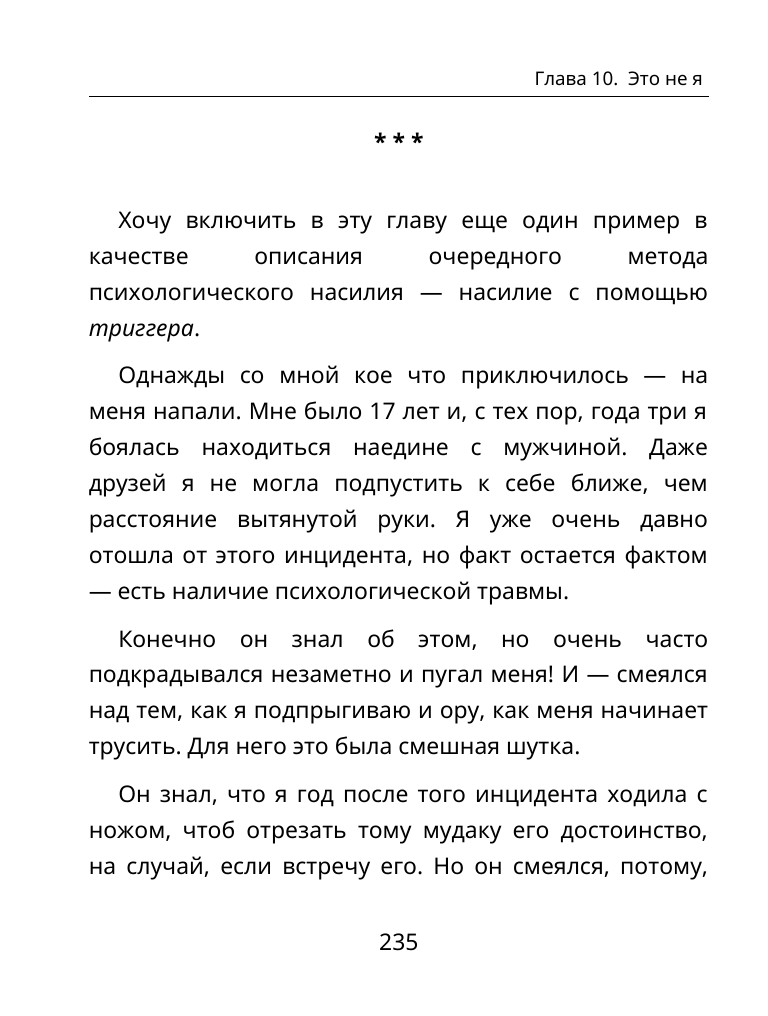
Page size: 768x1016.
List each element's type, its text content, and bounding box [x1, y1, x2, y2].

text Однажды со мной кое что приключилось — на меня напали. Мне было 17 лет и, с тех пор, года три я боялась находиться наедине с мужчиной. Даже друзей я не могла подпустить к себе ближе, чем расстояние вытянутой руки. Я уже очень давно отошла от этого инцидента, но факт остается фактом — есть наличие психологической травмы. [88, 359, 709, 606]
text Он знал, что я год после того инцидента ходила с ножом, чтоб отрезать тому мудаку его достоинство, на случай, если встречу его. Но он смеялся, потому, [88, 778, 709, 881]
text Хочу включить в эту главу еще один пример в качестве описания очередного метода психологического насилия — насилие с помощью триггера. [88, 204, 709, 343]
subtitle * * * [88, 126, 709, 157]
text Конечно он знал об этом, но очень часто подкрадывался незаметно и пугал меня! И — смеялся над тем, как я подпрыгиваю и ору, как меня начинает трусить. Для него это была смешная шутка. [88, 622, 709, 762]
